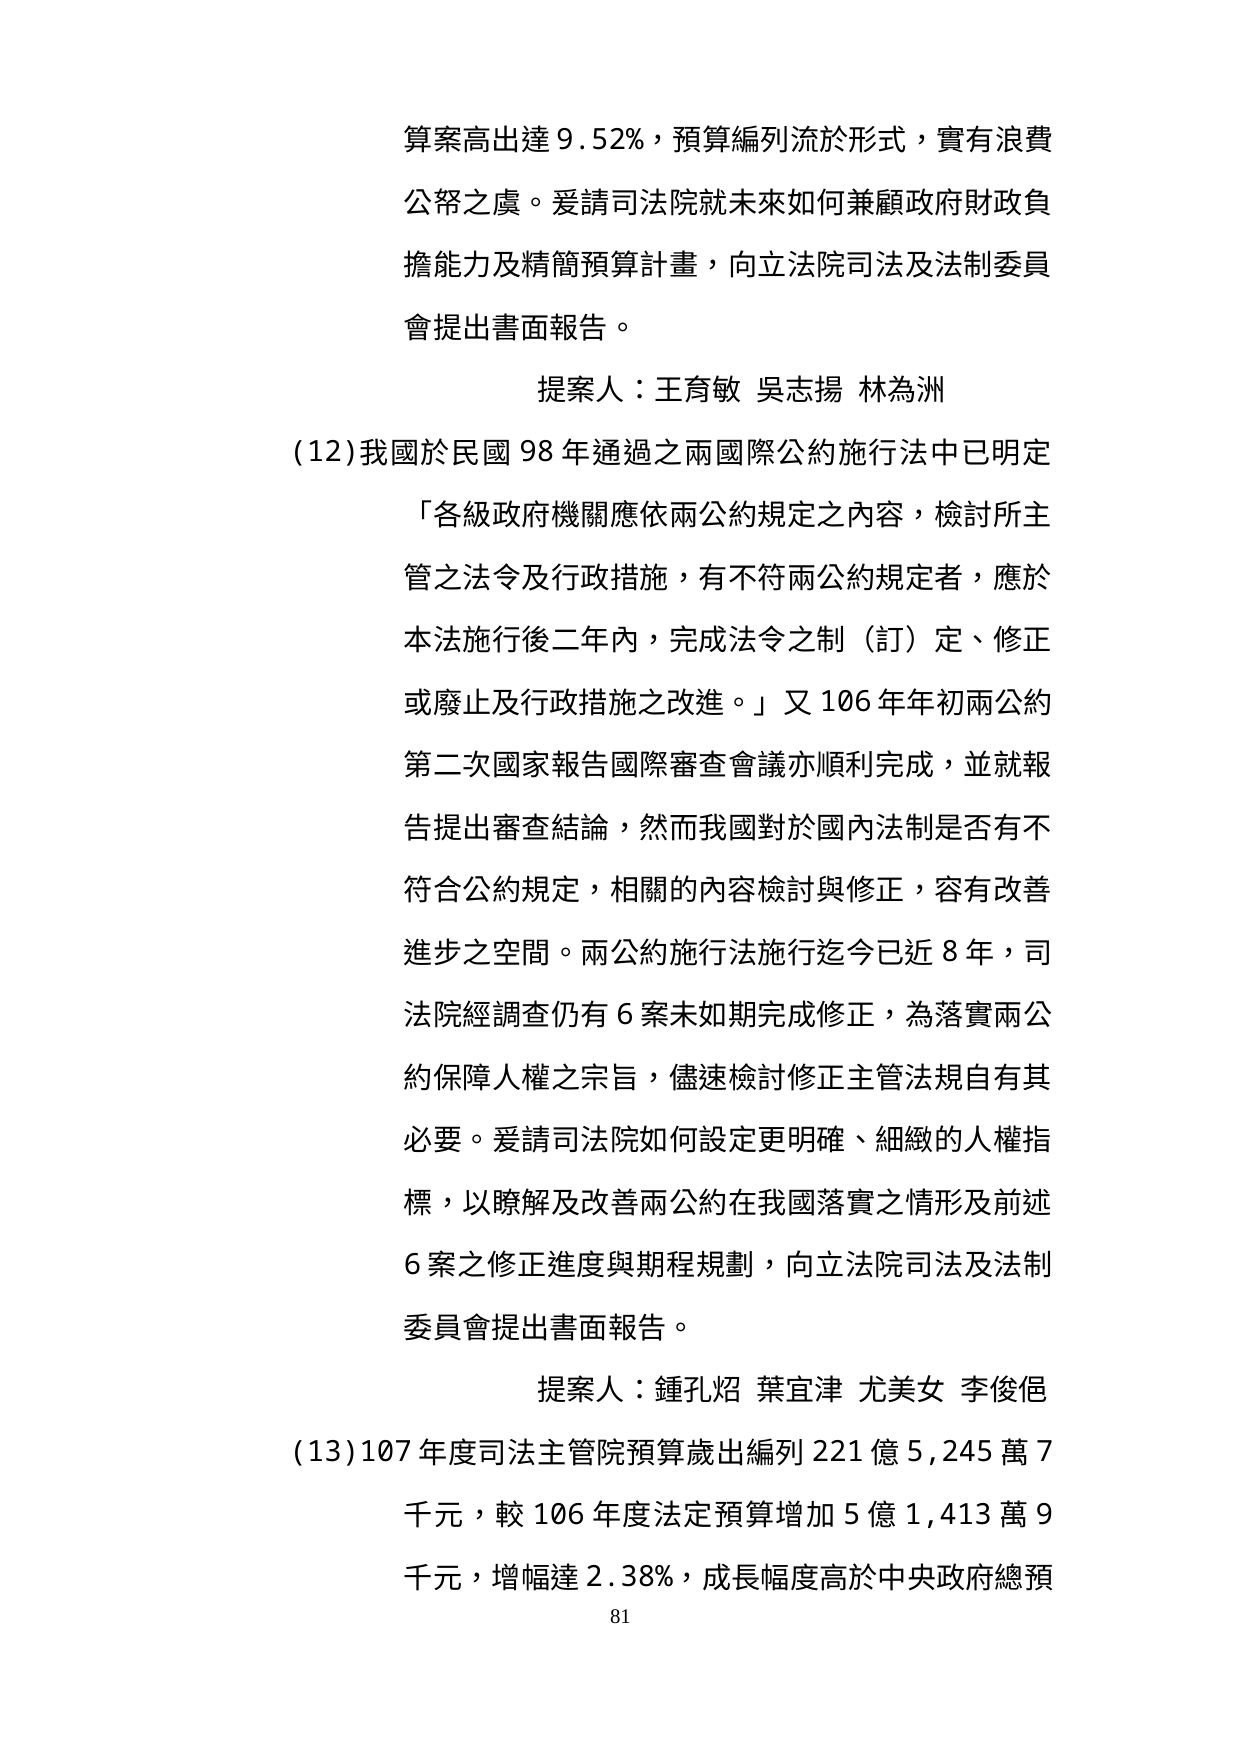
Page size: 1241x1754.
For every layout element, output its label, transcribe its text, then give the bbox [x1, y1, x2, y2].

text 提案人：鍾孔炤 葉宜津 尤美女 李俊俋 [537, 1346, 1053, 1409]
list 我國於民國98年通過之兩國際公約施行法中已明定「各級政府機關應依兩公約規定之內容，檢討所主管之法令及行政措施，有不符兩公約規定者，應於本法施行後二年內，完成法令之制（訂）定、修正或廢止及行政措施之改進。」又106年年初兩公約第二次國家報告國際審查會議亦順利完成，並就報告提出審查結論，然而我國對於國內法制是否有不符合公約規定，相關的內容檢討與修正，容有改善進步之空間。兩公約施行法施行迄今已近8年，司法院經調查仍有6案未如期完成修正，為落實兩公約保障人權之宗旨，儘速檢討修正主管法規自有其必要。爰請司法院如何設定更明確、細緻的人權指標，以瞭解及改善兩公約在我國落實之情形及前述6案之修正進度與期程規劃，向立法院司法及法制委員會提出書面報告。 [289, 409, 1053, 1346]
list 算案高出達9.52%，預算編列流於形式，實有浪費公帑之虞。爰請司法院就未來如何兼顧政府財政負擔能力及精簡預算計畫，向立法院司法及法制委員會提出書面報告。 [289, 96, 1053, 346]
list 107年度司法主管院預算歲出編列221億5,245萬7千元，較106年度法定預算增加5億1,413萬9千元，增幅達2.38%，成長幅度高於中央政府總預 [289, 1409, 1053, 1596]
text 提案人：王育敏 吳志揚 林為洲 [537, 346, 1053, 409]
